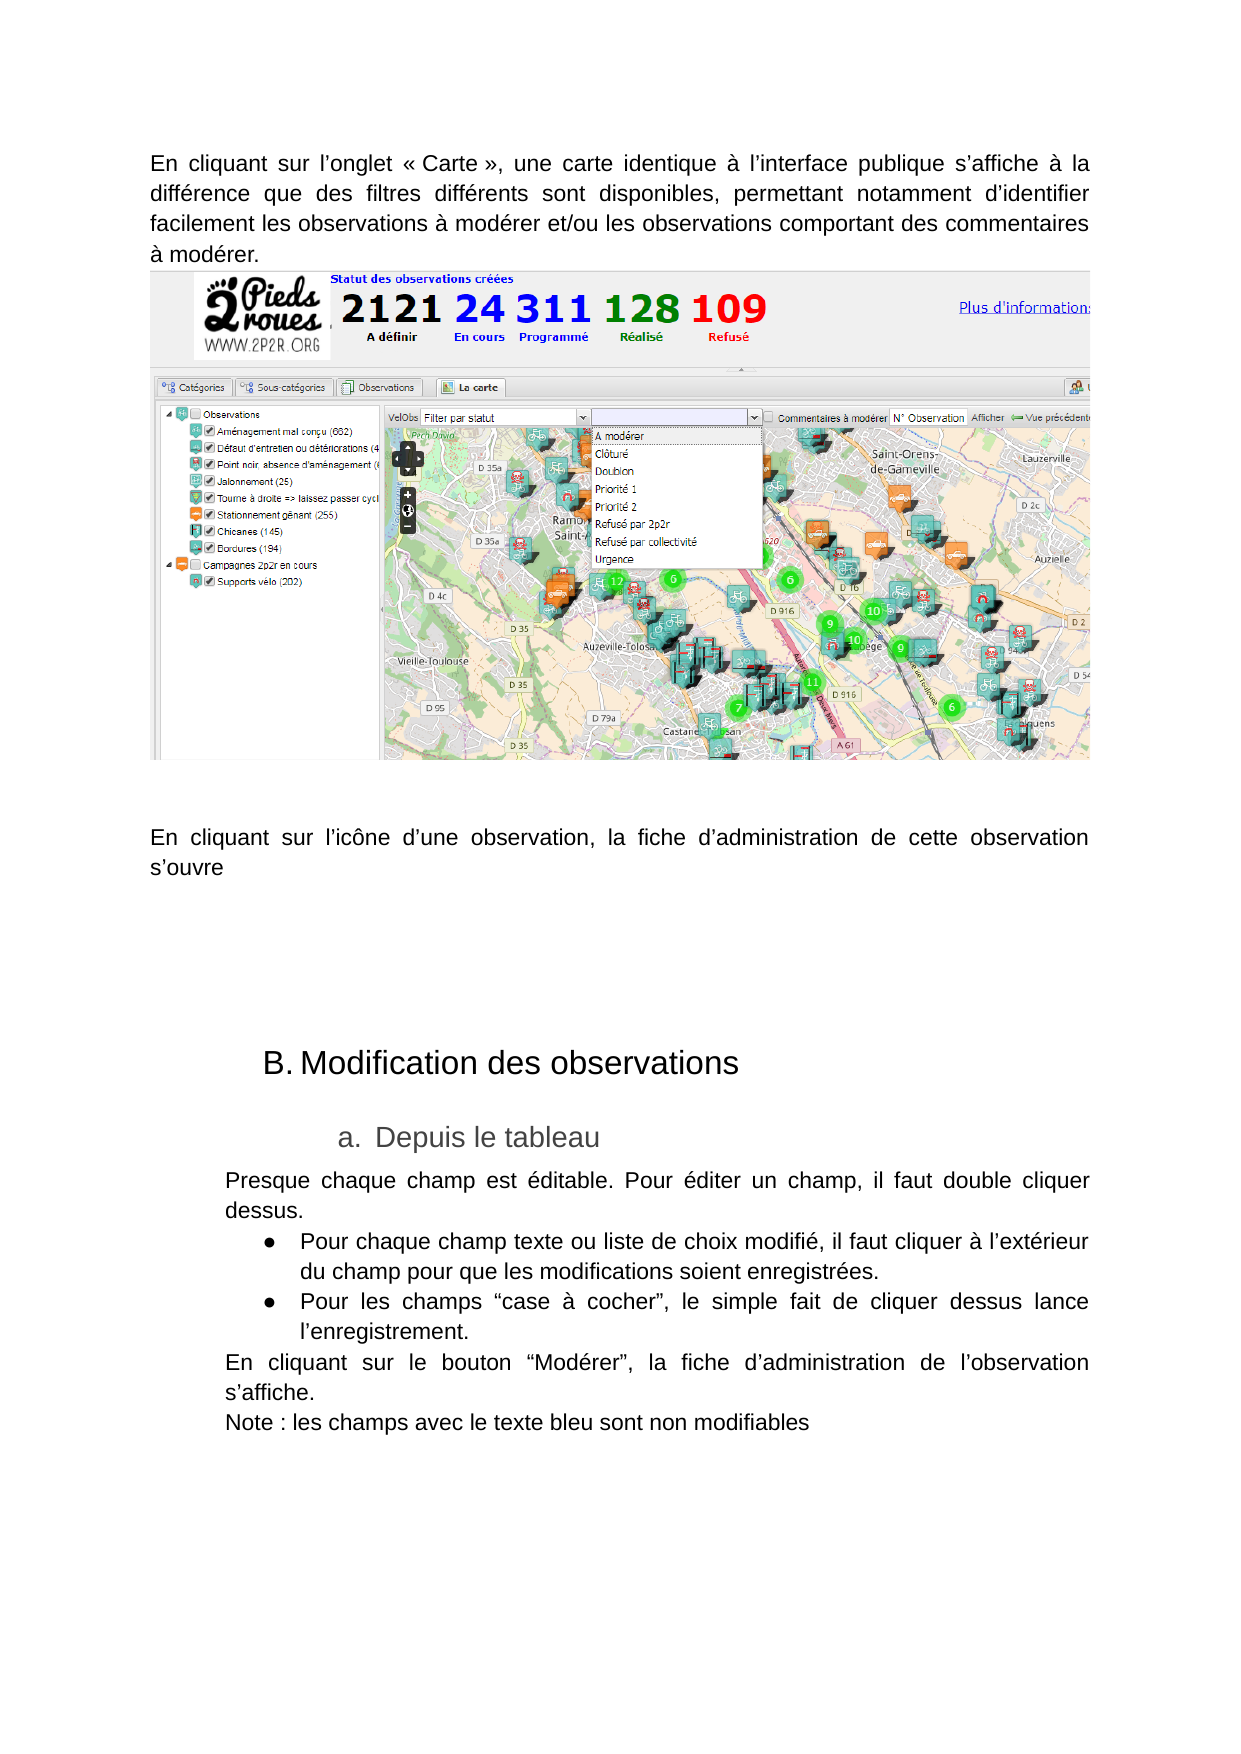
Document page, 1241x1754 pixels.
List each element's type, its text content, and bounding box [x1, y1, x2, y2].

list Pour les champs “case à cocher”, le simple fait de cliquer dessus lance l’enregistrement. [262, 1288, 1090, 1344]
text En cliquant sur l’onglet « Carte », une carte identique à l’interface publique s’affiche à la différence que des filtres différents sont disponibles, permettant notamment d’identifier facilement les observations à modérer et/ou les observations comportant des commentaires à modérer. [150, 150, 1090, 267]
list Pour chaque champ texte ou liste de choix modifié, il faut cliquer à l’extérieur du champ pour que les modifications soient enregistrées. [262, 1228, 1090, 1284]
text En cliquant sur l’icône d’une observation, la fiche d’administration de cette observation s’ouvre [150, 824, 1090, 881]
subtitle Depuis le tableau [337, 1120, 1090, 1154]
text Presque chaque champ est éditable. Pour éditer un champ, il faut double cliquer dessus. [225, 1167, 1090, 1224]
text En cliquant sur le bouton “Modérer”, la fiche d’administration de l’observation s’affiche. [225, 1348, 1090, 1405]
subtitle Modification des observations [262, 1043, 1090, 1081]
text Note : les champs avec le texte bleu sont non modifiables [225, 1409, 1090, 1435]
picture [150, 270, 1091, 760]
